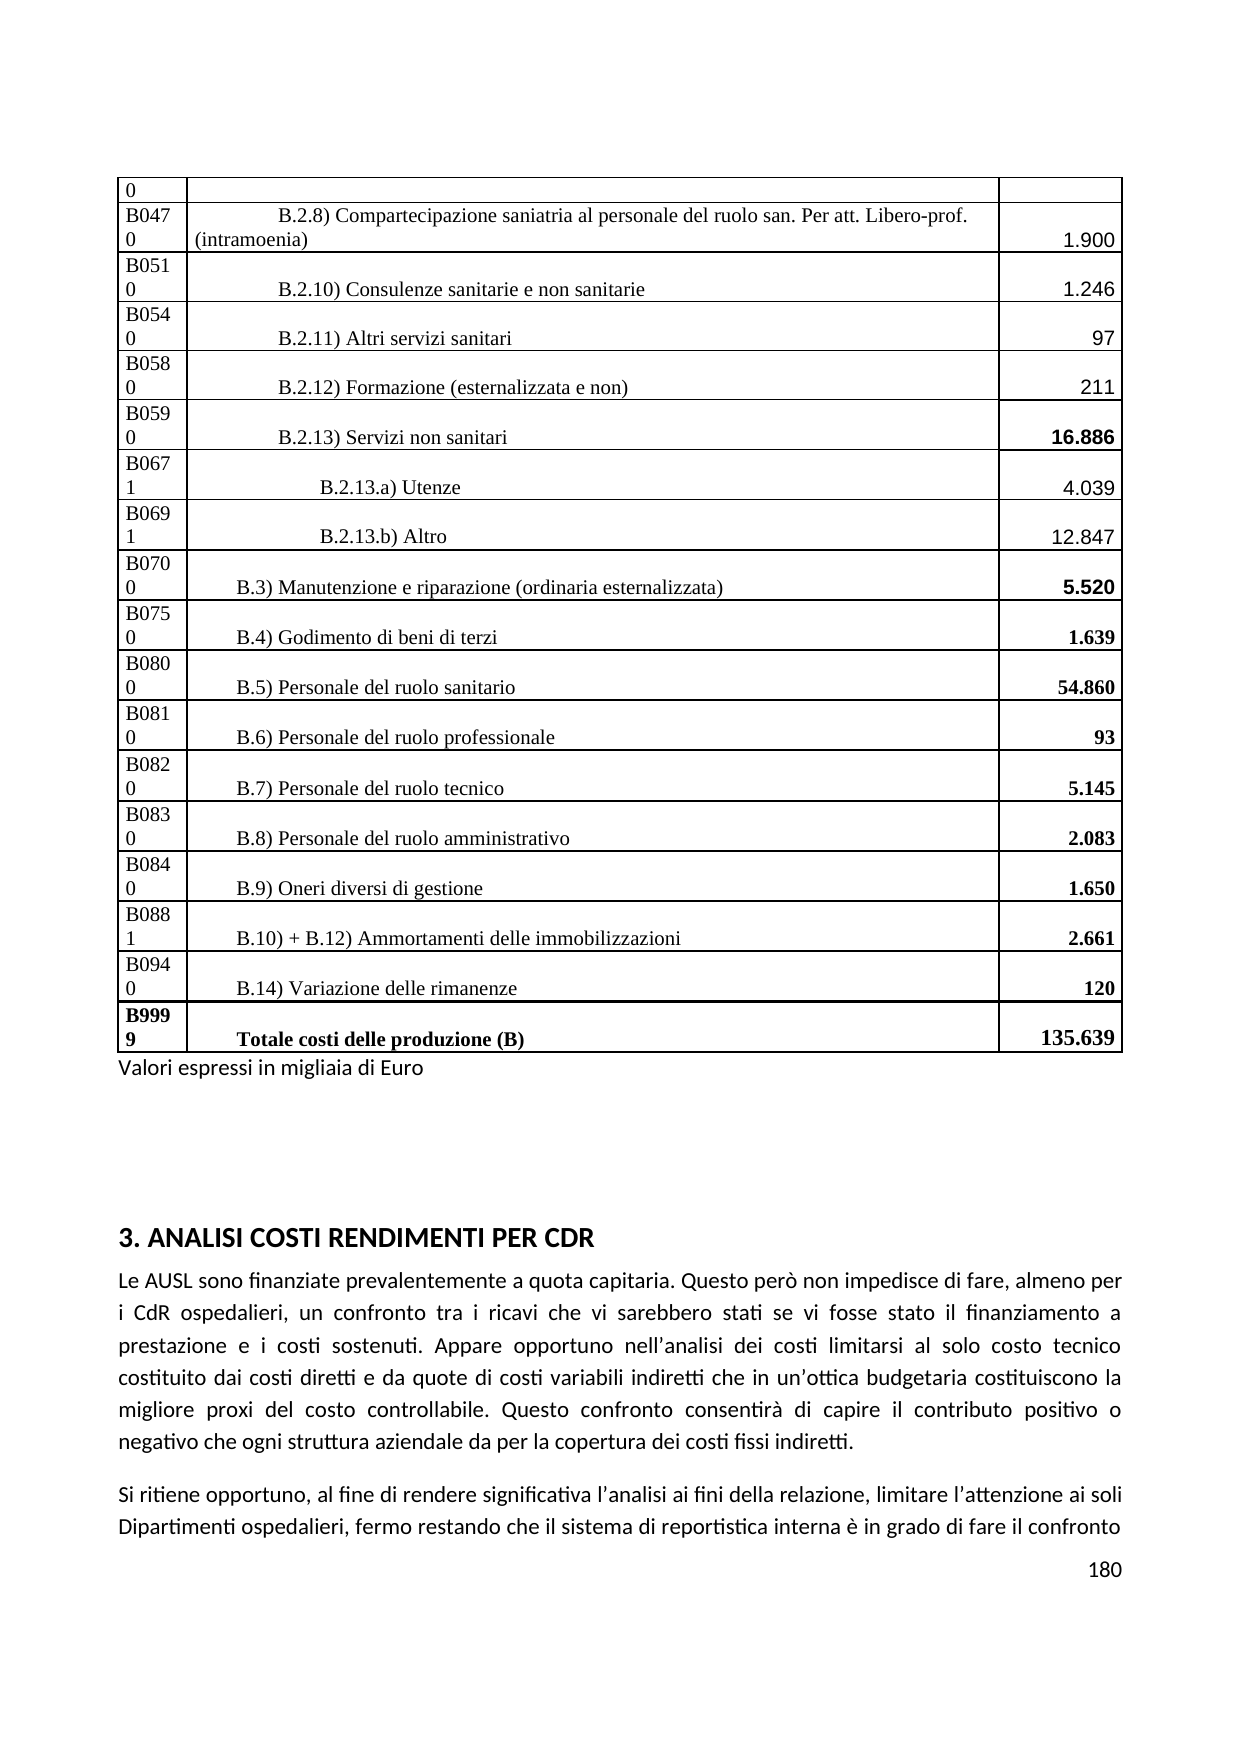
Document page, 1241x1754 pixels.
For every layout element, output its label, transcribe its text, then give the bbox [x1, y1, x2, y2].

table_cell B0810 [119, 701, 186, 749]
table_cell B.2.13.a) Utenze [188, 450, 998, 499]
table_cell 5.145 [1000, 751, 1121, 799]
table_cell 5.520 [1000, 551, 1121, 599]
table_cell B.14) Variazione delle rimanenze [188, 952, 998, 1000]
table_cell B.10) + B.12) Ammortamenti delle immobilizzazioni [188, 902, 998, 950]
table_cell B0700 [119, 551, 186, 599]
table_cell 54.860 [1000, 651, 1121, 699]
table_cell B.5) Personale del ruolo sanitario [188, 651, 998, 699]
table_cell B.6) Personale del ruolo professionale [188, 701, 998, 749]
text Valori espressi in migliaia di Euro [118, 1053, 1122, 1081]
table_cell 4.039 [1000, 451, 1121, 499]
table_cell B.2.8) Compartecipazione saniatria al personale del ruolo san. Per att. Libero-prof. (intramoenia) [188, 203, 998, 251]
table_cell B0510 [119, 253, 186, 301]
table_cell 1.639 [1000, 601, 1121, 649]
table_cell B.2.11) Altri servizi sanitari [188, 302, 998, 350]
table_cell B.2.10) Consulenze sanitarie e non sanitarie [188, 253, 998, 301]
table_cell [1000, 178, 1121, 202]
table_cell B0671 [119, 450, 186, 499]
table_cell 1.246 [1000, 253, 1121, 301]
table_cell 135.639 [1000, 1003, 1121, 1051]
table_cell B.2.13.b) Altro [188, 500, 998, 548]
table_cell 12.847 [1000, 500, 1121, 548]
table_cell 1.650 [1000, 852, 1121, 900]
table_cell [188, 178, 998, 202]
table_cell B0590 [119, 400, 186, 449]
text Si ritiene opportuno, al fine di rendere significativa l’analisi ai fini della relazione, limitare l’attenzione ai soli Dipartimenti ospedalieri, fermo restando che il sistema di reportistica interna è in grado di fare il confronto [118, 1480, 1122, 1541]
table_cell B.3) Manutenzione e riparazione (ordinaria esternalizzata) [188, 551, 998, 599]
table_cell B0840 [119, 852, 186, 900]
table_cell B0940 [119, 952, 186, 1000]
table_cell 16.886 [1000, 401, 1121, 449]
table_cell 1.900 [1000, 203, 1121, 251]
table_cell B.4) Godimento di beni di terzi [188, 601, 998, 649]
subtitle 3. ANALISI COSTI RENDIMENTI PER CDR [118, 1219, 1122, 1255]
table_cell 2.661 [1000, 902, 1121, 950]
table_cell B9999 [119, 1003, 186, 1051]
table_cell B0580 [119, 351, 186, 399]
table_cell 93 [1000, 701, 1121, 749]
table_cell B.2.13) Servizi non sanitari [188, 400, 998, 449]
table_cell B.7) Personale del ruolo tecnico [188, 751, 998, 799]
table_cell B0800 [119, 651, 186, 699]
table_cell B0470 [119, 203, 186, 251]
table_cell B0830 [119, 802, 186, 850]
table_cell B0540 [119, 302, 186, 350]
table_cell B0820 [119, 751, 186, 799]
table_cell B.8) Personale del ruolo amministrativo [188, 802, 998, 850]
table_cell 2.083 [1000, 802, 1121, 850]
table_cell B0691 [119, 500, 186, 548]
table_cell B.9) Oneri diversi di gestione [188, 852, 998, 900]
table_cell 97 [1000, 302, 1121, 350]
table_cell 0 [119, 178, 186, 202]
table_cell B.2.12) Formazione (esternalizzata e non) [188, 351, 998, 399]
table_cell 120 [1000, 952, 1121, 1000]
table_cell B0750 [119, 601, 186, 649]
table_cell 211 [1000, 351, 1121, 399]
table_cell B0881 [119, 902, 186, 950]
table_cell Totale costi delle produzione (B) [188, 1003, 998, 1051]
text Le AUSL sono finanziate prevalentemente a quota capitaria. Questo però non impedisce di fare, almeno per i CdR ospedalieri, un confronto tra i ricavi che vi sarebbero stati se vi fosse stato il finanziamento a prestazione e i costi sostenuti. Appare opportuno nell’analisi dei costi limitarsi al solo costo tecnico costituito dai costi diretti e da quote di costi variabili indiretti che in un’ottica budgetaria costituiscono la migliore proxi del costo controllabile. Questo confronto consentirà di capire il contributo positivo o negativo che ogni struttura aziendale da per la copertura dei costi fissi indiretti. [118, 1266, 1122, 1455]
